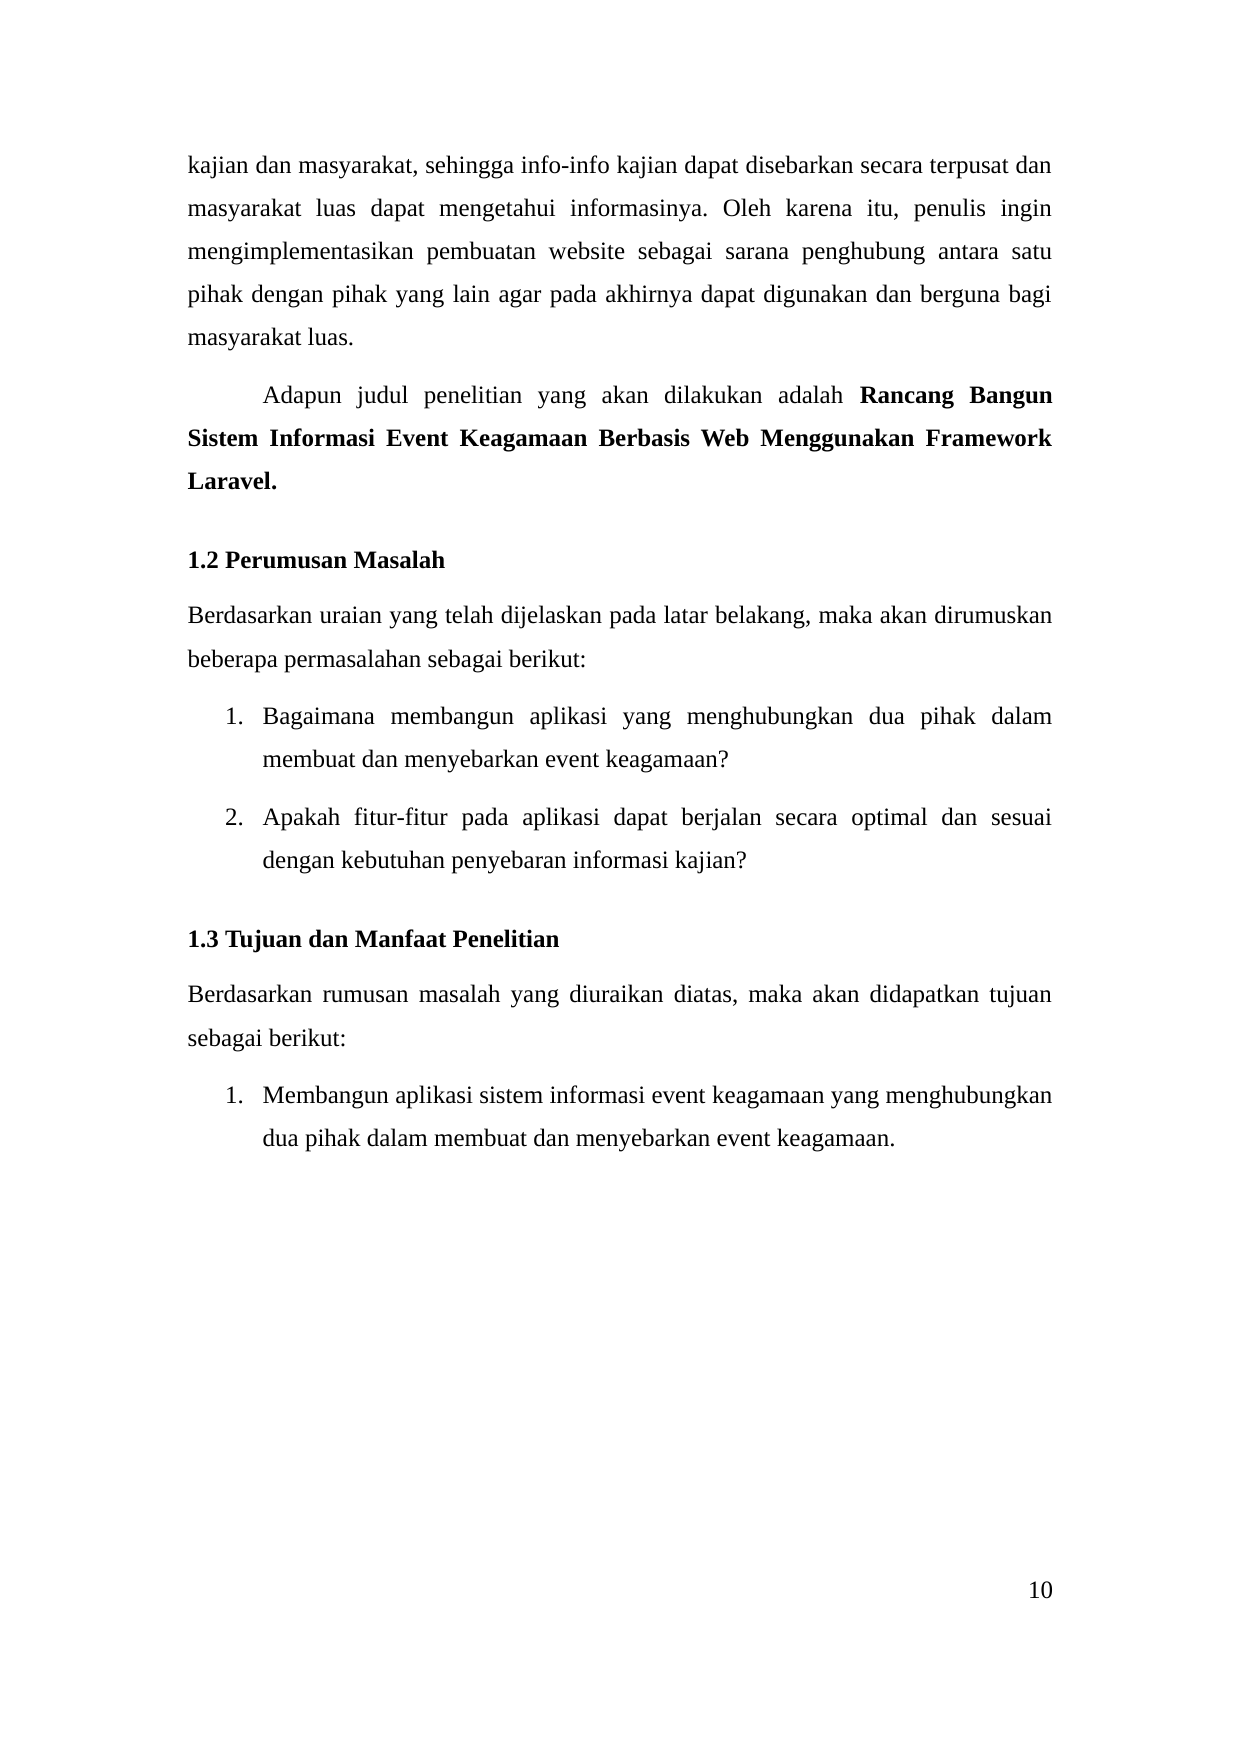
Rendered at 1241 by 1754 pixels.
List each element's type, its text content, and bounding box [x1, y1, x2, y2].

text Berdasarkan uraian yang telah dijelaskan pada latar belakang, maka akan dirumuskan beberapa permasalahan sebagai berikut: [187, 601, 1053, 672]
subtitle Tujuan dan Manfaat Penelitian [187, 924, 1053, 953]
list Membangun aplikasi sistem informasi event keagamaan yang menghubungkan dua pihak dalam membuat dan menyebarkan event keagamaan. [225, 1080, 1053, 1152]
list Apakah fitur-fitur pada aplikasi dapat berjalan secara optimal dan sesuai dengan kebutuhan penyebaran informasi kajian? [225, 802, 1053, 874]
text kajian dan masyarakat, sehingga info-info kajian dapat disebarkan secara terpusat dan masyarakat luas dapat mengetahui informasinya. Oleh karena itu, penulis ingin mengimplementasikan pembuatan website sebagai sarana penghubung antara satu pihak dengan pihak yang lain agar pada akhirnya dapat digunakan dan berguna bagi masyarakat luas. [187, 150, 1053, 351]
list Bagaimana membangun aplikasi yang menghubungkan dua pihak dalam membuat dan menyebarkan event keagamaan? [225, 701, 1053, 773]
subtitle Perumusan Masalah [187, 545, 1053, 574]
text Berdasarkan rumusan masalah yang diuraikan diatas, maka akan didapatkan tujuan sebagai berikut: [187, 979, 1053, 1051]
text Adapun judul penelitian yang akan dilakukan adalah Rancang Bangun Sistem Informasi Event Keagamaan Berbasis Web Menggunakan Framework Laravel. [187, 380, 1053, 495]
